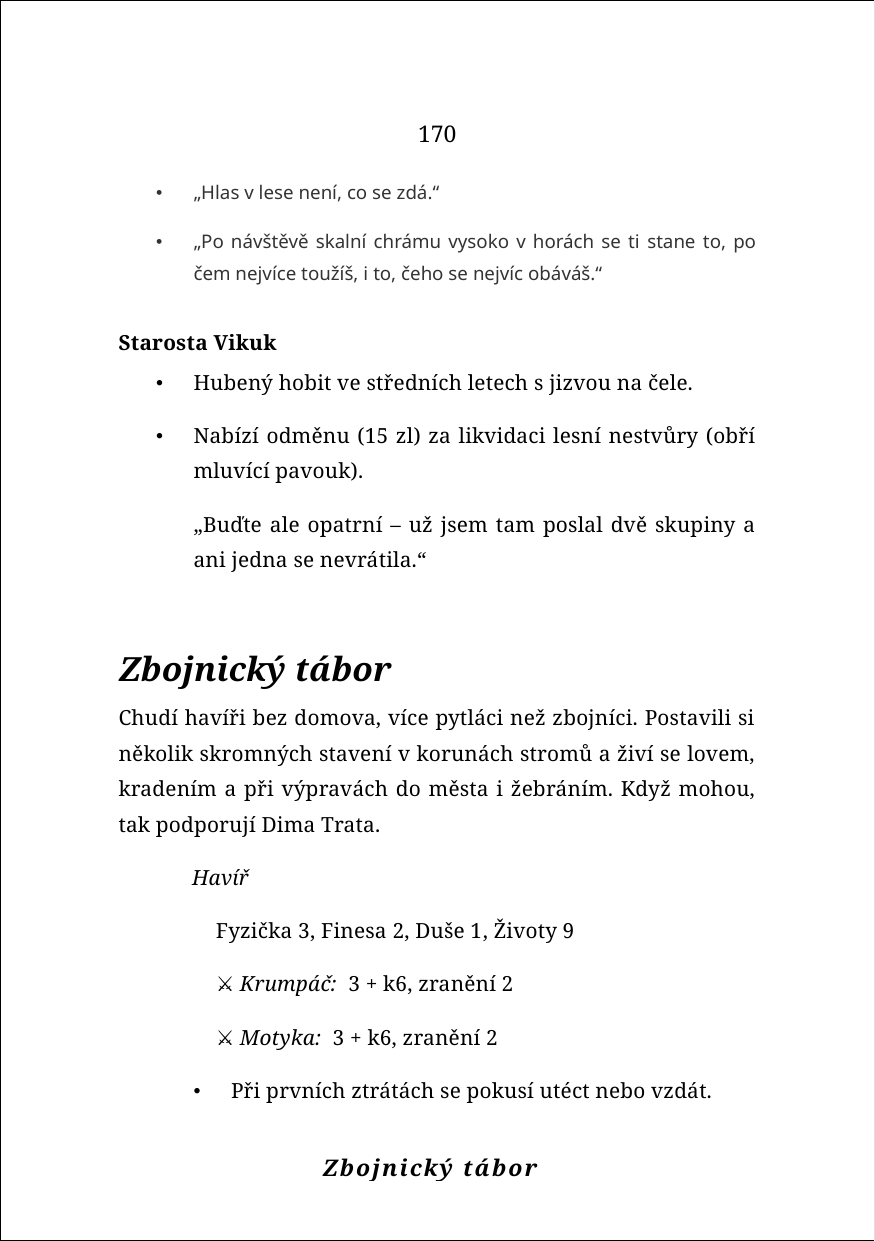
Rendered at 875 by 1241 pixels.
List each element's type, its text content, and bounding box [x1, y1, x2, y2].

list ⚔ Krumpáč: 3 + k6, zranění 2 [162, 969, 756, 998]
text Chudí havíři bez domova, více pytláci než zbojníci. Postavili si několik skromných stavení v korunách stromů a živí se lovem, kradením a při výpravách do města i žebráním. Když mohou, tak podporují Dima Trata. [118, 703, 756, 838]
list Fyzička 3, Finesa 2, Duše 1, Životy 9 [162, 916, 756, 944]
list Při prvních ztrátách se pokusí utéct nebo vzdát. [193, 1076, 756, 1104]
list Havíř [162, 863, 756, 891]
list „Hlas v lese není, co se zdá.“ [156, 179, 756, 204]
subtitle Zbojnický tábor [118, 646, 756, 691]
list Hubený hobit ve středních letech s jizvou na čele. [156, 368, 756, 396]
list „Po návštěvě skalní chrámu vysoko v horách se ti stane to, po čem nejvíce toužíš, i to, čeho se nejvíc obáváš.“ [156, 228, 756, 286]
list ⚔ Motyka: 3 + k6, zranění 2 [162, 1023, 756, 1051]
subtitle Starosta Vikuk [118, 328, 756, 356]
list Nabízí odměnu (15 zl) za likvidaci lesní nestvůry (obří mluvící pavouk). [156, 421, 756, 485]
list „Buďte ale opatrní – už jsem tam poslal dvě skupiny a ani jedna se nevrátila.“ [156, 510, 756, 574]
